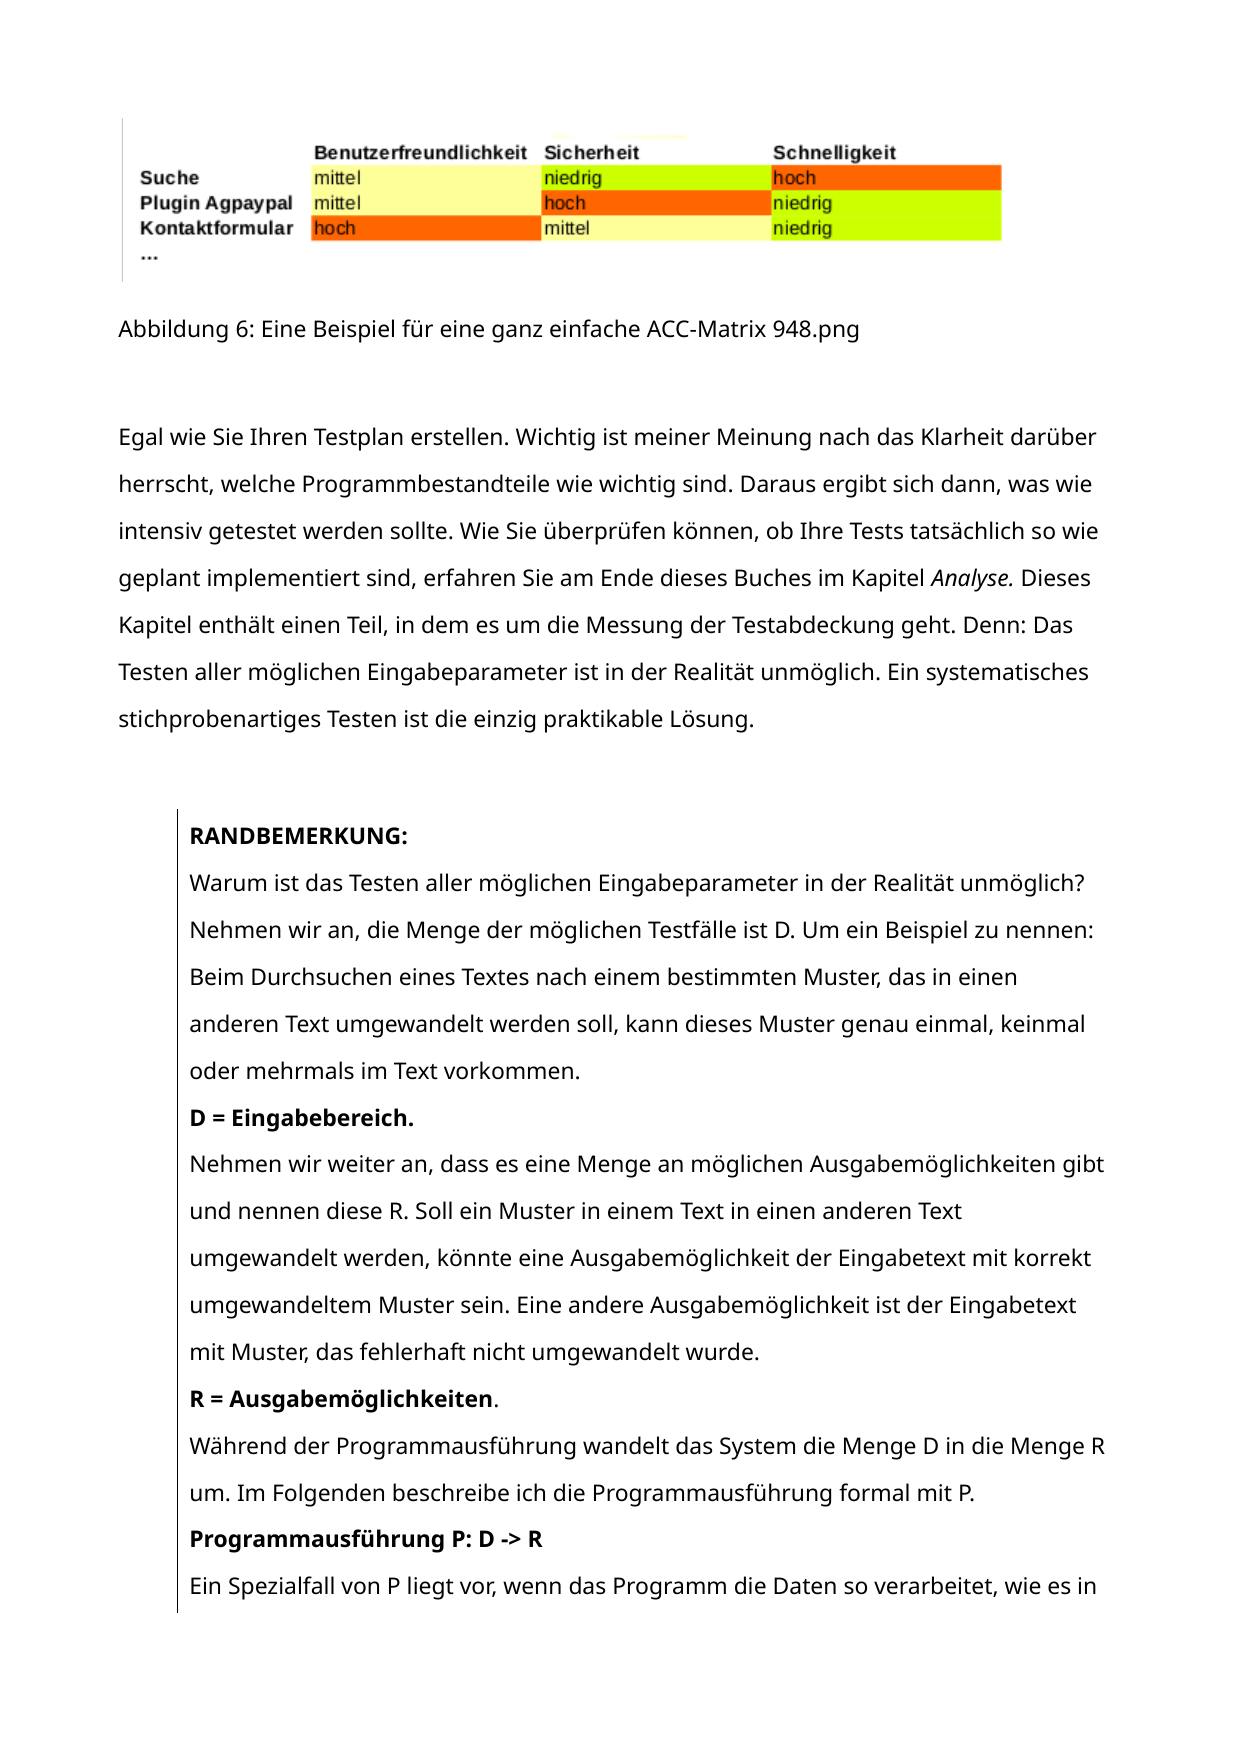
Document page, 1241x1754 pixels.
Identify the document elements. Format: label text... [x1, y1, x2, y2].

text Abbildung 6: Eine Beispiel für eine ganz einfache ACC-Matrix 948.png [118, 282, 1122, 344]
text RANDBEMERKUNG: Warum ist das Testen aller möglichen Eingabeparameter in der Realität unmöglich? Nehmen wir an, die Menge der möglichen Testfälle ist D. Um ein Beispiel zu nennen: Beim Durchsuchen eines Textes nach einem bestimmten Muster, das in einen anderen Text umgewandelt werden soll, kann dieses Muster genau einmal, keinmal oder mehrmals im Text vorkommen. D = Eingabebereich. Nehmen wir weiter an, dass es eine Menge an möglichen Ausgabemöglichkeiten gibt und nennen diese R. Soll ein Muster in einem Text in einen anderen Text umgewandelt werden, könnte eine Ausgabemöglichkeit der Eingabetext mit korrekt umgewandeltem Muster sein. Eine andere Ausgabemöglichkeit ist der Eingabetext mit Muster, das fehlerhaft nicht umgewandelt wurde. R = Ausgabemöglichkeiten. Während der Programmausführung wandelt das System die Menge D in die Menge R um. Im Folgenden beschreibe ich die Programmausführung formal mit P. Programmausführung P: D -> R Ein Spezialfall von P liegt vor, wenn das Programm die Daten so verarbeitet, wie es in [177, 808, 1122, 1613]
picture [118, 118, 1123, 282]
text Egal wie Sie Ihren Testplan erstellen. Wichtig ist meiner Meinung nach das Klarheit darüber herrscht, welche Programmbestandteile wie wichtig sind. Daraus ergibt sich dann, was wie intensiv getestet werden sollte. Wie Sie überprüfen können, ob Ihre Tests tatsächlich so wie geplant implementiert sind, erfahren Sie am Ende dieses Buches im Kapitel Analyse. Dieses Kapitel enthält einen Teil, in dem es um die Messung der Testabdeckung geht. Denn: Das Testen aller möglichen Eingabeparameter ist in der Realität unmöglich. Ein systematisches stichprobenartiges Testen ist die einzig praktikable Lösung. [118, 421, 1122, 734]
